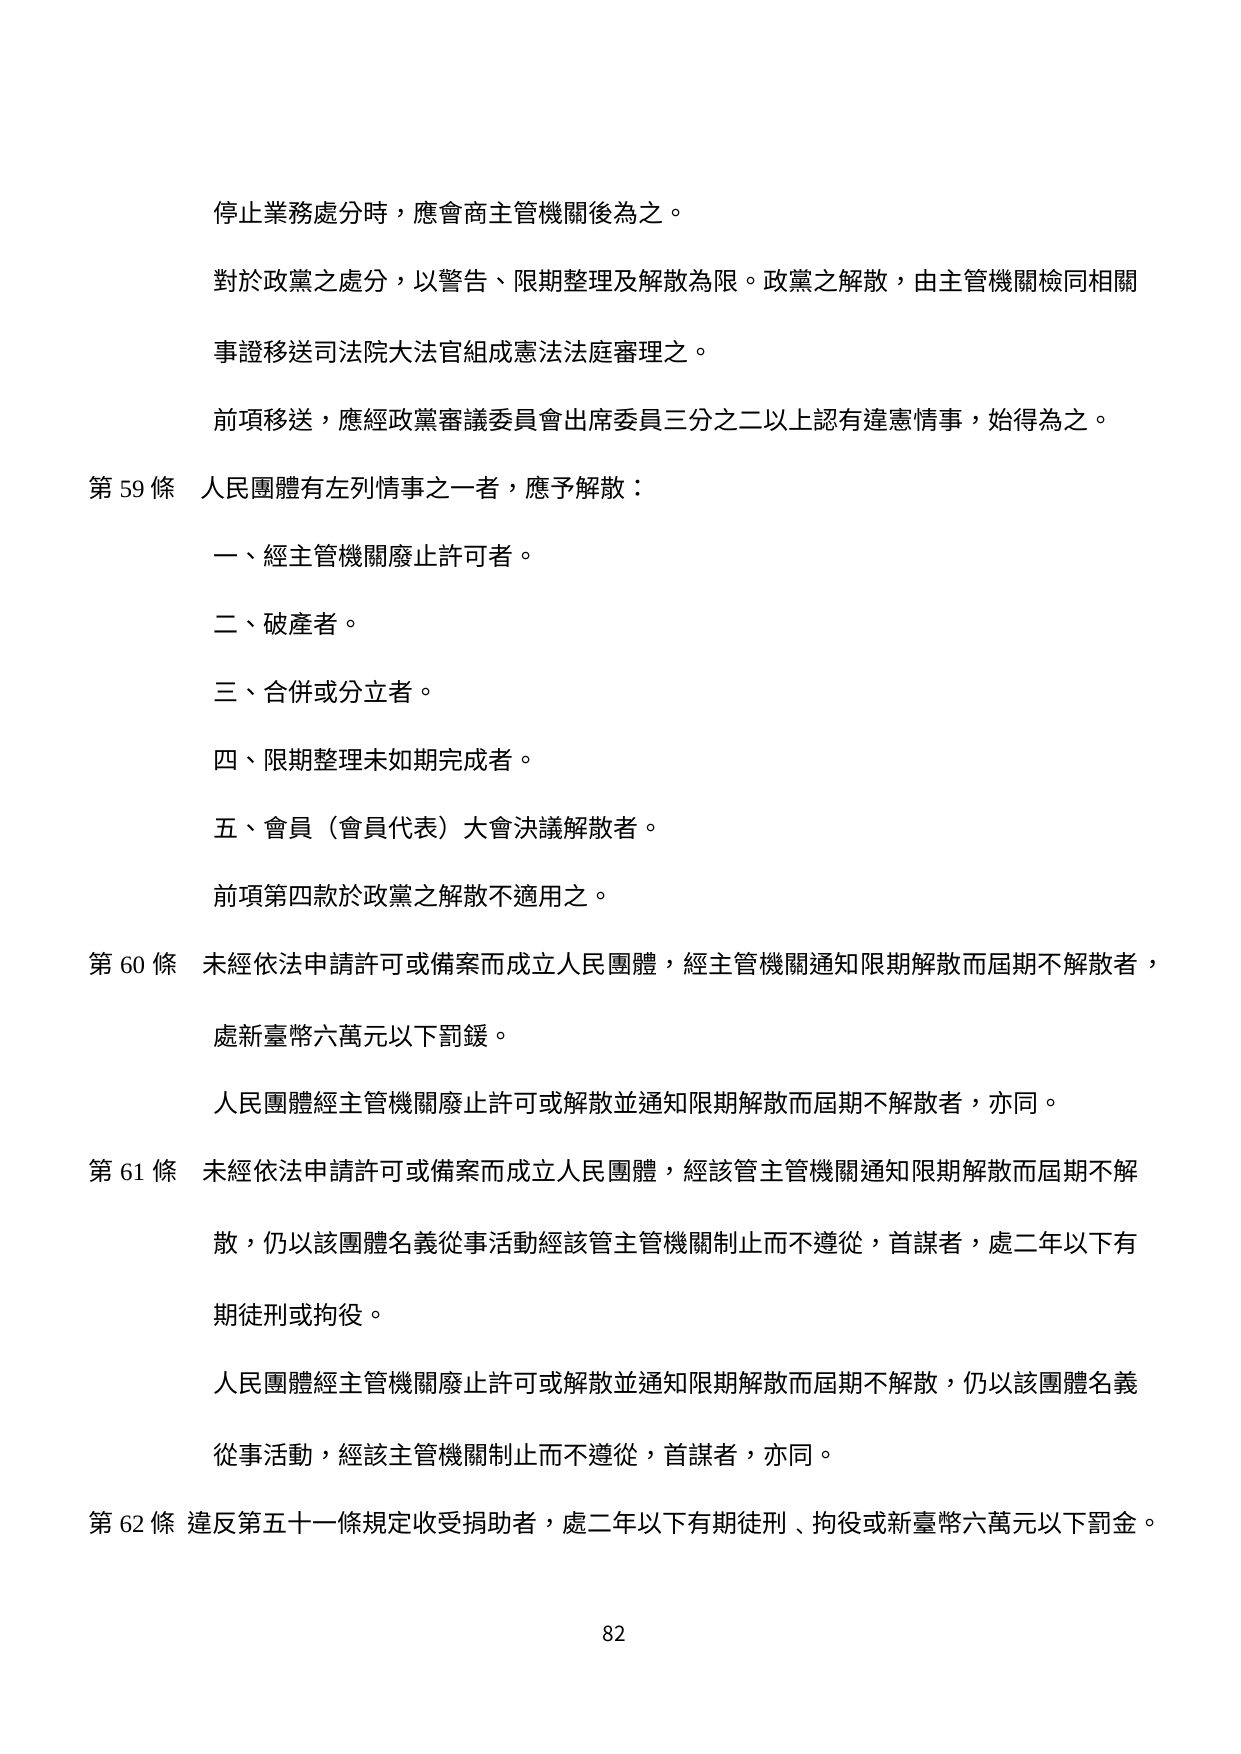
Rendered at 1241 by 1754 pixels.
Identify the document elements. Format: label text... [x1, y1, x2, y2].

text 人民團體經主管機關廢止許可或解散並通知限期解散而屆期不解散，仍以該團體名義從事活動，經該主管機關制止而不遵從，首謀者，亦同。 [214, 1340, 1140, 1474]
text 人民團體經主管機關廢止許可或解散並通知限期解散而屆期不解散者，亦同。 [214, 1060, 1140, 1123]
text 前項第四款於政黨之解散不適用之。 [214, 853, 1140, 915]
text 三、合併或分立者。 [214, 649, 1140, 711]
text 停止業務處分時，應會商主管機關後為之。 [214, 169, 1140, 232]
text 二、破產者。 [214, 581, 1140, 643]
text 五、會員（會員代表）大會決議解散者。 [214, 785, 1140, 847]
text 第 61 條 未經依法申請許可或備案而成立人民團體，經該管主管機關通知限期解散而屆期不解散，仍以該團體名義從事活動經該管主管機關制止而不遵從，首謀者，處二年以下有期徒刑或拘役。 [89, 1128, 1140, 1334]
text 四、限期整理未如期完成者。 [214, 717, 1140, 779]
text 對於政黨之處分，以警告、限期整理及解散為限。政黨之解散，由主管機關檢同相關事證移送司法院大法官組成憲法法庭審理之。 [214, 237, 1140, 372]
text 第 62 條 違反第五十一條規定收受捐助者，處二年以下有期徒刑﹑拘役或新臺幣六萬元以下罰金。 [89, 1480, 1140, 1542]
text 第 60 條 未經依法申請許可或備案而成立人民團體，經主管機關通知限期解散而屆期不解散者，處新臺幣六萬元以下罰鍰。 [89, 921, 1140, 1055]
text 一、經主管機關廢止許可者。 [214, 513, 1140, 576]
text 前項移送，應經政黨審議委員會出席委員三分之二以上認有違憲情事，始得為之。 [214, 377, 1140, 440]
text 第 59 條 人民團體有左列情事之一者，應予解散： [89, 445, 1140, 508]
